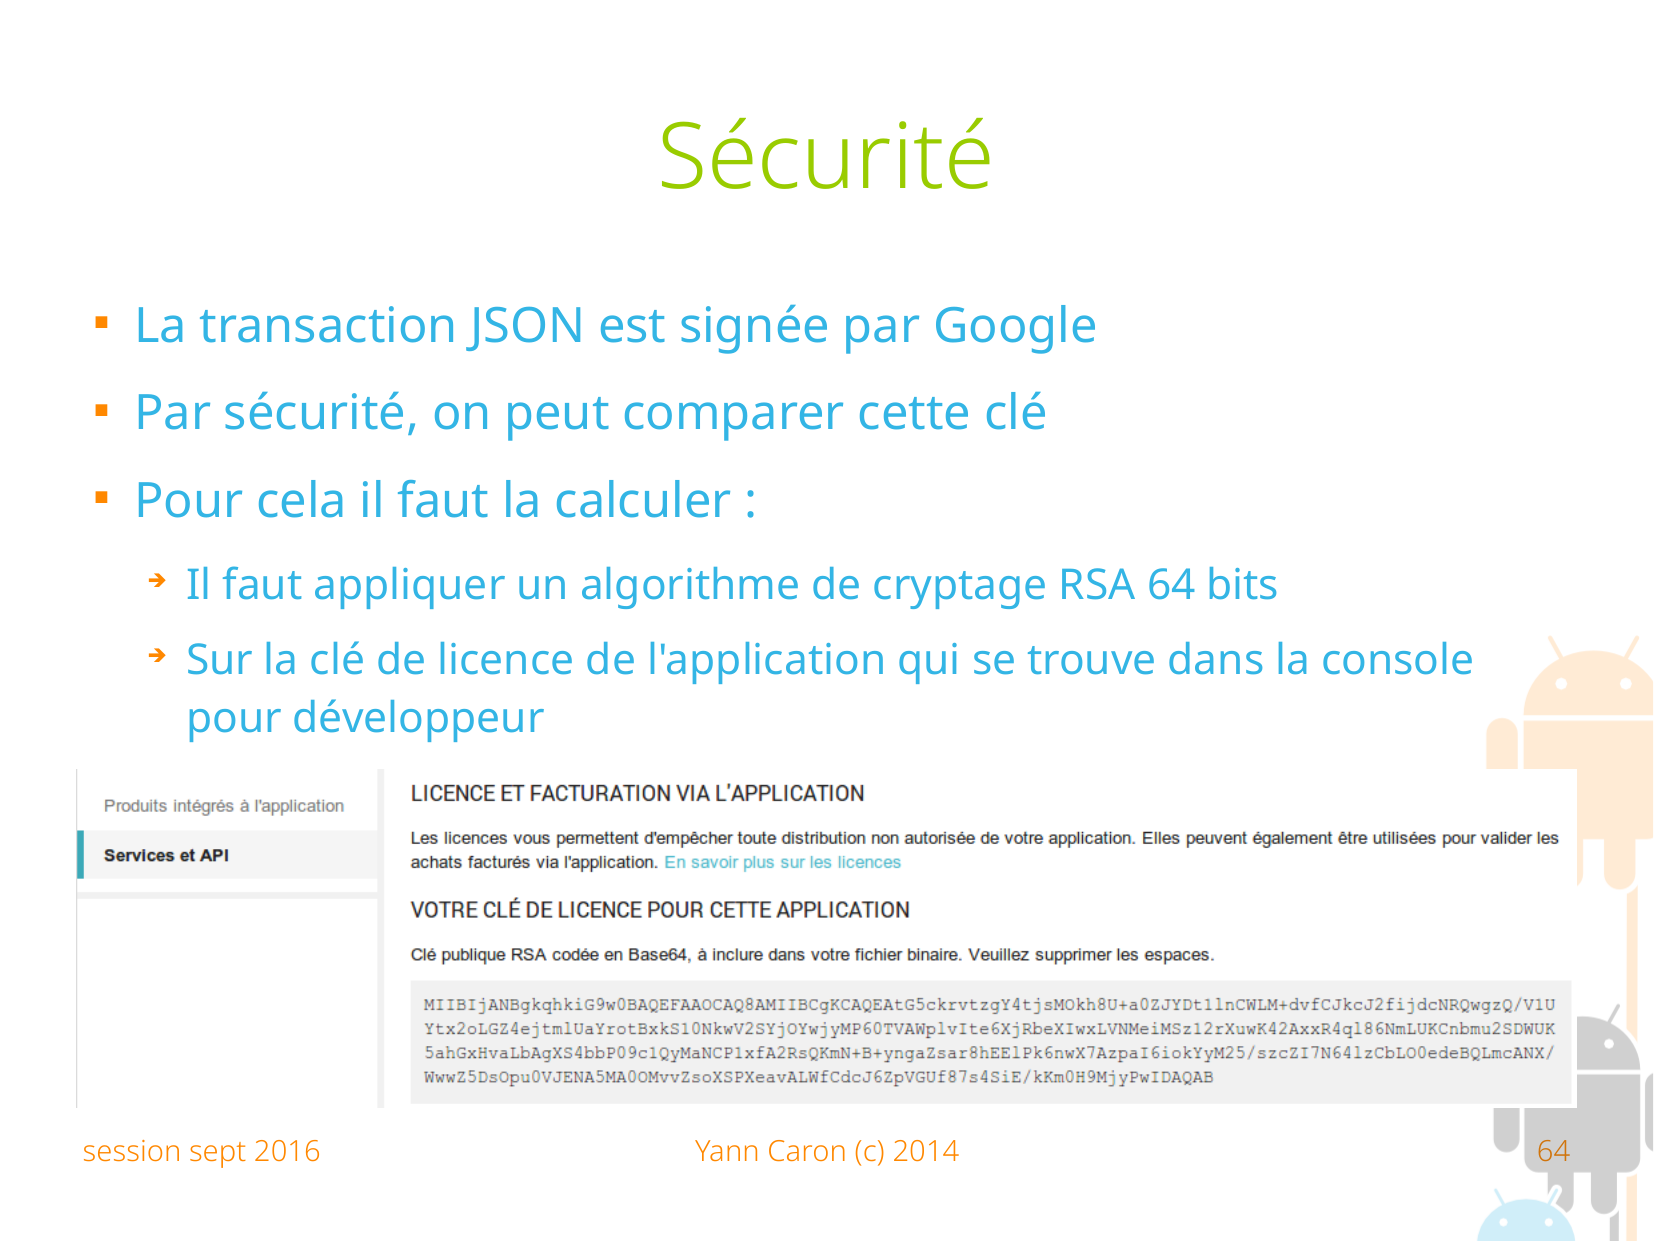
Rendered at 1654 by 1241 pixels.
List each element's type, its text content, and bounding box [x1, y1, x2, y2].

list La transaction JSON est signée par Google Par sécurité, on peut comparer cette clé Pour cela il faut la calculer : Il faut appliquer un algorithme de cryptage RSA 64 bits Sur la clé de licence de l'application qui se trouve dans la console pour développeur [82, 290, 1571, 751]
title Sécurité [82, 49, 1571, 257]
picture [76, 423, 1654, 1241]
